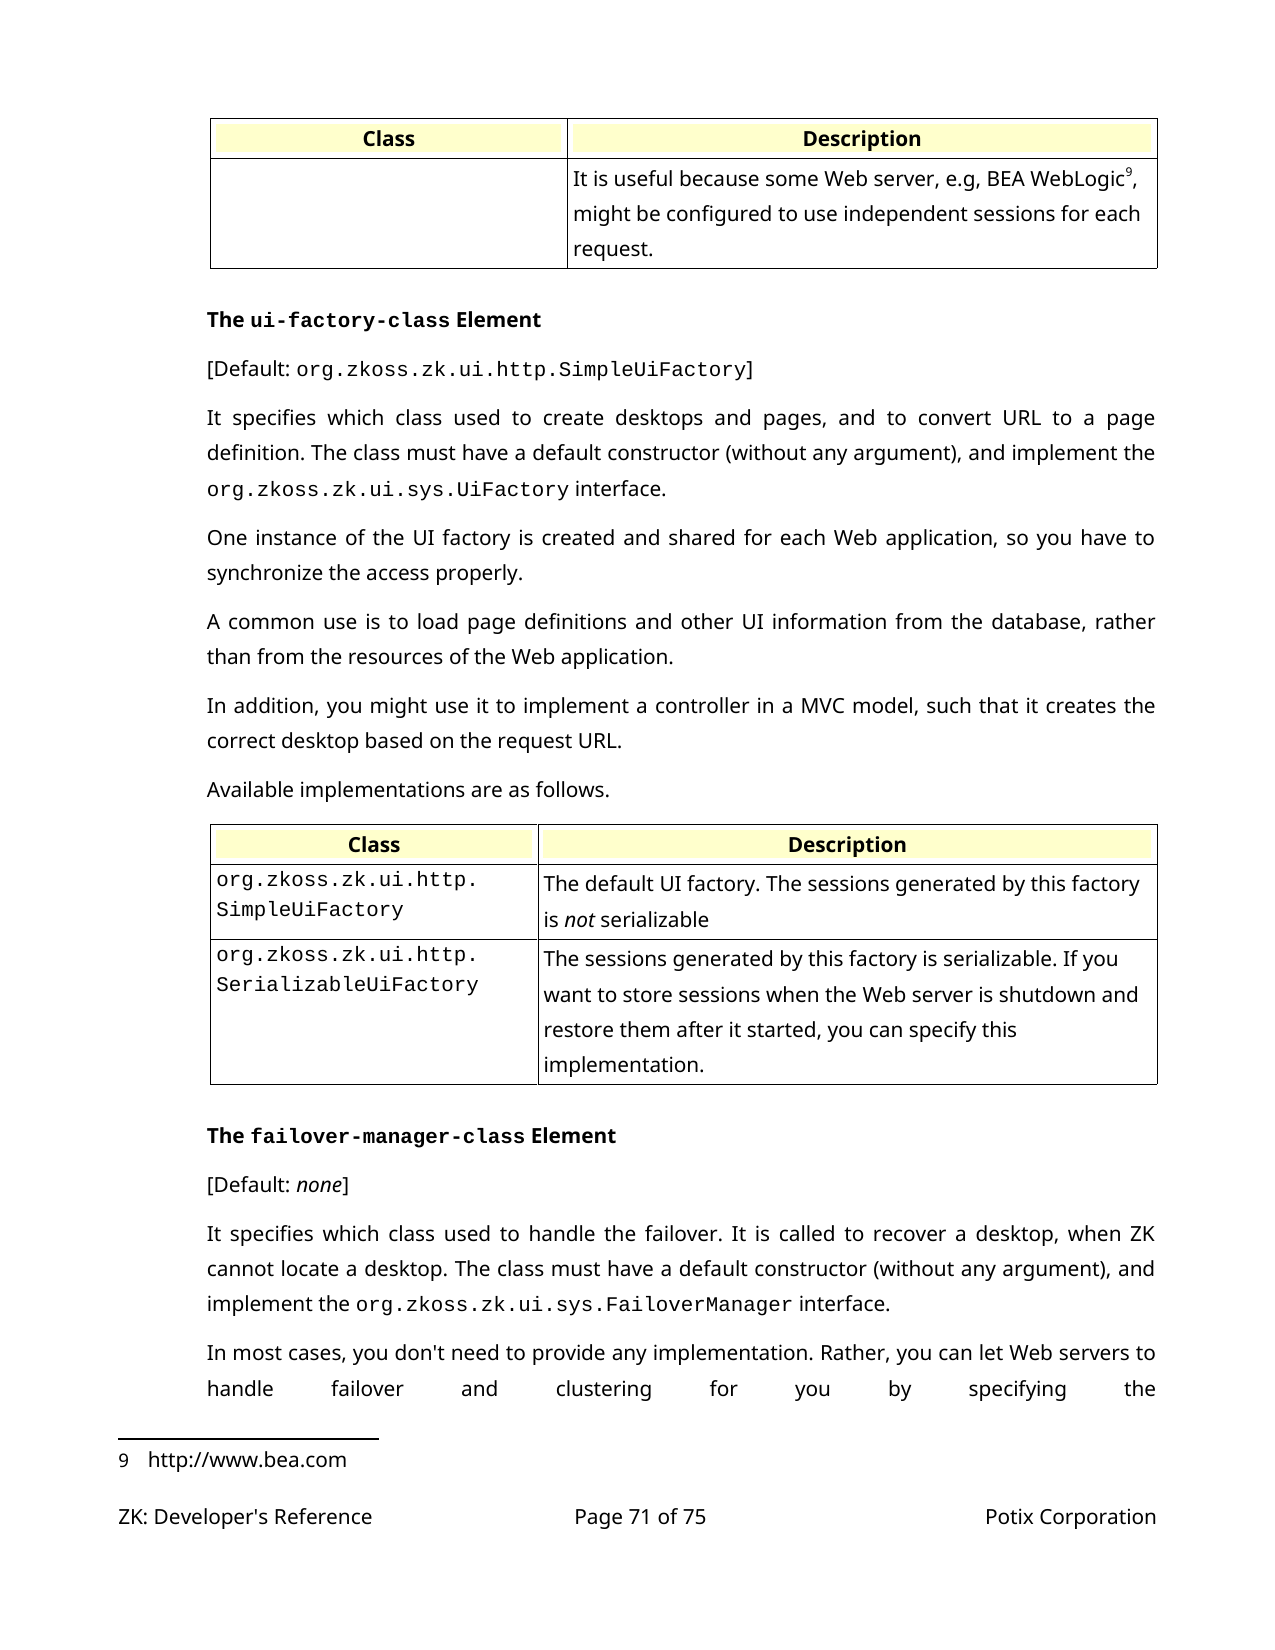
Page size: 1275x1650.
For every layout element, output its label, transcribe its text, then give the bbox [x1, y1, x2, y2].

table_header Class [211, 825, 537, 864]
text It specifies which class used to handle the failover. It is called to recover a desktop, when ZK cannot locate a desktop. The class must have a default constructor (without any argument), and implement the org.zkoss.zk.ui.sys.FailoverManager interface. [207, 1219, 1157, 1318]
table_cell The default UI factory. The sessions generated by this factory is not serializable [539, 865, 1157, 939]
text In most cases, you don't need to provide any implementation. Rather, you can let Web servers to handle failover and clustering for you by specifying the [207, 1338, 1157, 1402]
text In addition, you might use it to implement a controller in a MVC model, such that it creates the correct desktop based on the request URL. [207, 691, 1157, 754]
text [Default: org.zkoss.zk.ui.http.SimpleUiFactory] [207, 354, 1157, 383]
table_cell org.zkoss.zk.ui.http. SimpleUiFactory [211, 865, 537, 939]
text Available implementations are as follows. [207, 775, 1157, 803]
subtitle The failover-manager-class Element [207, 1121, 1157, 1149]
table_cell [211, 159, 567, 268]
table_cell The sessions generated by this factory is serializable. If you want to store sessions when the Web server is shutdown and restore them after it started, you can specify this implementation. [539, 940, 1157, 1084]
table_header Description [568, 119, 1157, 158]
text A common use is to load page definitions and other UI information from the database, rather than from the resources of the Web application. [207, 607, 1157, 670]
text One instance of the UI factory is created and shared for each Web application, so you have to synchronize the access properly. [207, 523, 1157, 586]
text It specifies which class used to create desktops and pages, and to convert URL to a page definition. The class must have a default constructor (without any argument), and implement the org.zkoss.zk.ui.sys.UiFactory interface. [207, 403, 1157, 502]
table_cell It is useful because some Web server, e.g, BEA WebLogic, might be configured to use independent sessions for each request. [568, 159, 1157, 268]
table_cell org.zkoss.zk.ui.http. SerializableUiFactory [211, 940, 537, 1084]
table_header Description [539, 825, 1157, 864]
text [Default: none] [207, 1170, 1157, 1198]
subtitle The ui-factory-class Element [207, 305, 1157, 333]
table_header Class [211, 119, 567, 158]
